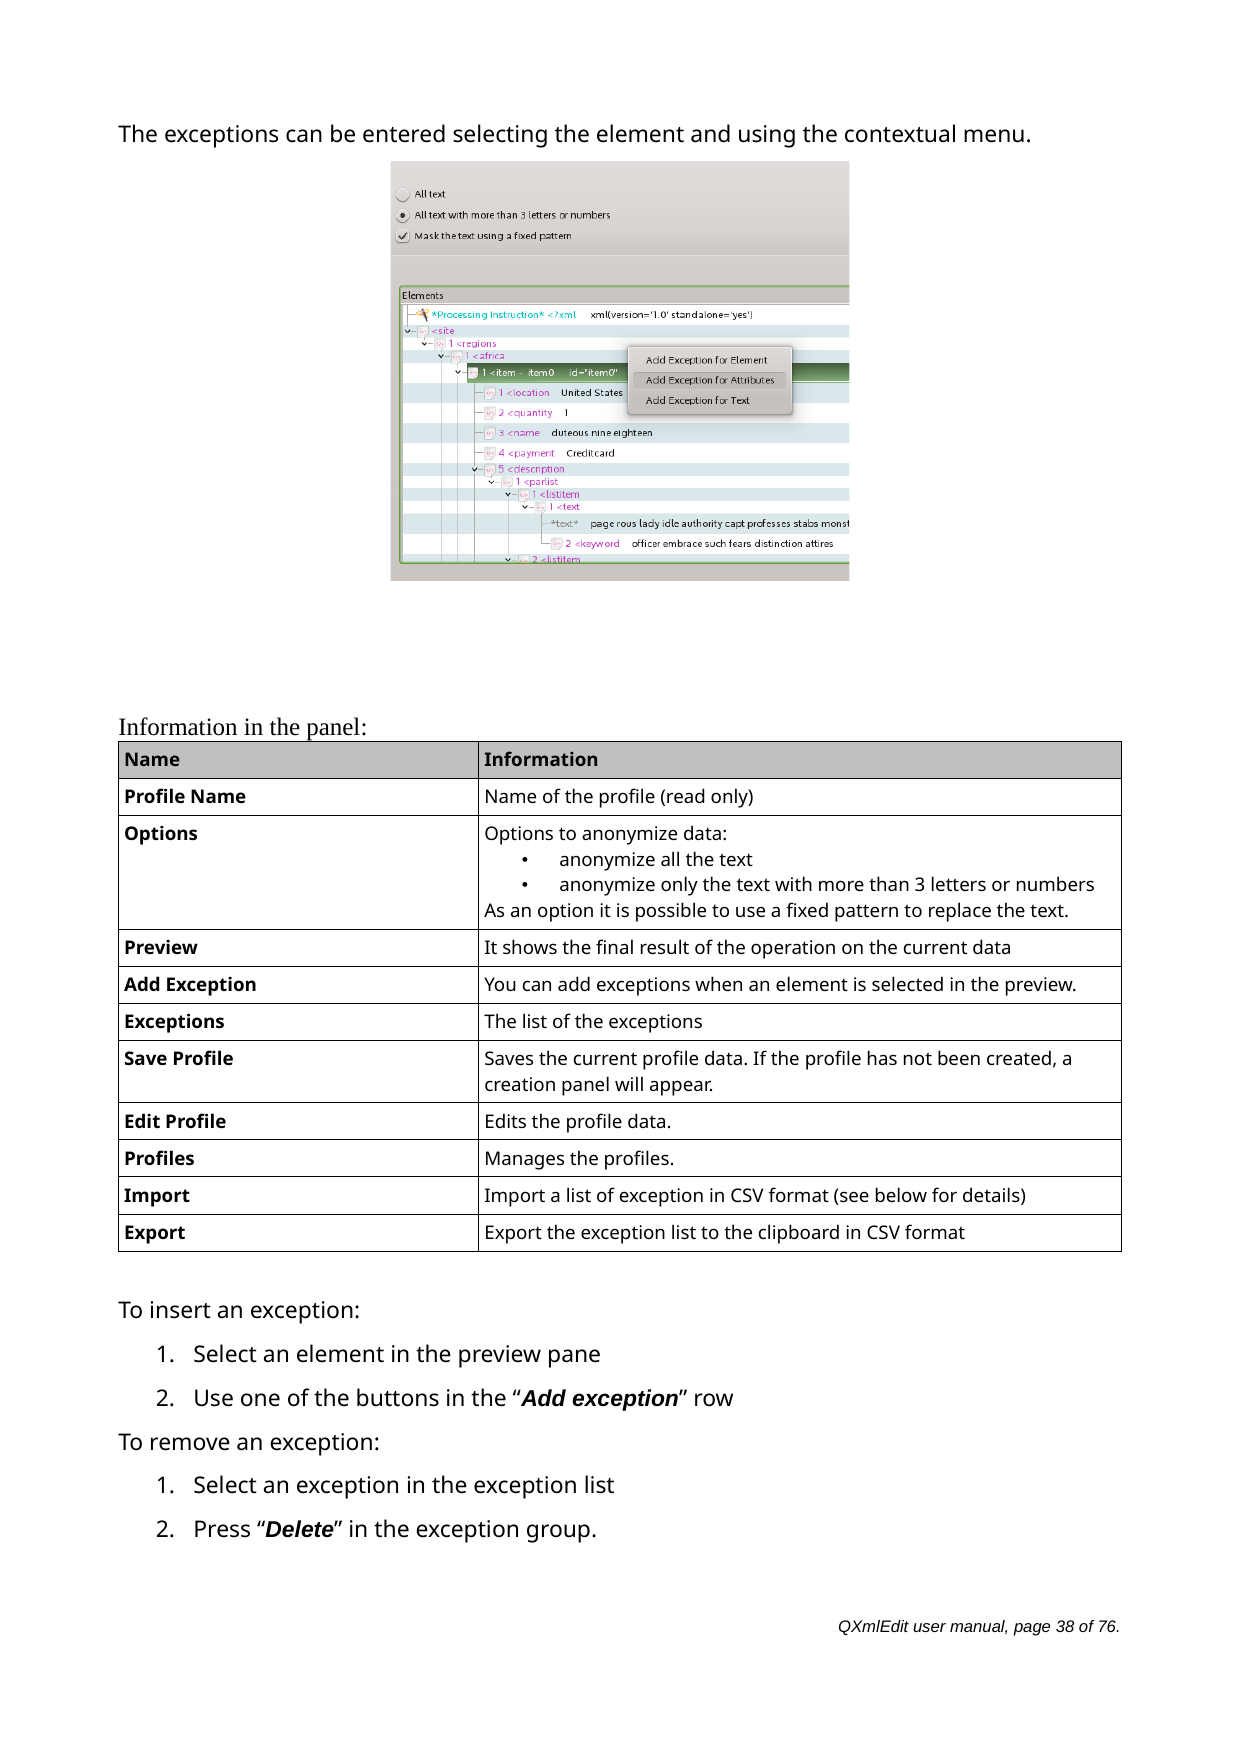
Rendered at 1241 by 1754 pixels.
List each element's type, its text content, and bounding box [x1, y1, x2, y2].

table_cell It shows the final result of the operation on the current data [479, 930, 1121, 966]
table_cell Options to anonymize data: anonymize all the text anonymize only the text with more than 3 letters or numbers As an option it is possible to use a fixed pattern to replace the text. [479, 816, 1121, 928]
text The exceptions can be entered selecting the element and using the contextual menu. [118, 118, 1122, 149]
table_cell You can add exceptions when an element is selected in the preview. [479, 967, 1121, 1003]
table_cell Options [119, 816, 478, 928]
list Select an element in the preview pane [156, 1338, 1122, 1369]
table_cell Save Profile [119, 1041, 478, 1102]
table_cell Export [119, 1215, 478, 1251]
table_cell Export the exception list to the clipboard in CSV format [479, 1215, 1121, 1251]
table_cell Exceptions [119, 1004, 478, 1040]
table_cell Preview [119, 930, 478, 966]
list Press “Delete” in the exception group. [156, 1513, 1122, 1544]
picture [390, 161, 850, 581]
table_cell Saves the current profile data. If the profile has not been created, a creation panel will appear. [479, 1041, 1121, 1102]
table_cell Profile Name [119, 779, 478, 815]
text To insert an exception: [118, 1294, 1122, 1326]
text To remove an exception: [118, 1426, 1122, 1457]
table_header Name [119, 742, 478, 778]
table_cell Edit Profile [119, 1103, 478, 1139]
table_cell Import a list of exception in CSV format (see below for details) [479, 1177, 1121, 1213]
table_cell The list of the exceptions [479, 1004, 1121, 1040]
table_cell Import [119, 1177, 478, 1213]
list Use one of the buttons in the “Add exception” row [156, 1382, 1122, 1413]
table_cell Add Exception [119, 967, 478, 1003]
table_cell Name of the profile (read only) [479, 779, 1121, 815]
table_header Information [479, 742, 1121, 778]
table_cell Manages the profiles. [479, 1140, 1121, 1176]
table_cell Edits the profile data. [479, 1103, 1121, 1139]
table_cell Profiles [119, 1140, 478, 1176]
text Information in the panel: [118, 712, 1122, 741]
list Select an exception in the exception list [156, 1469, 1122, 1501]
